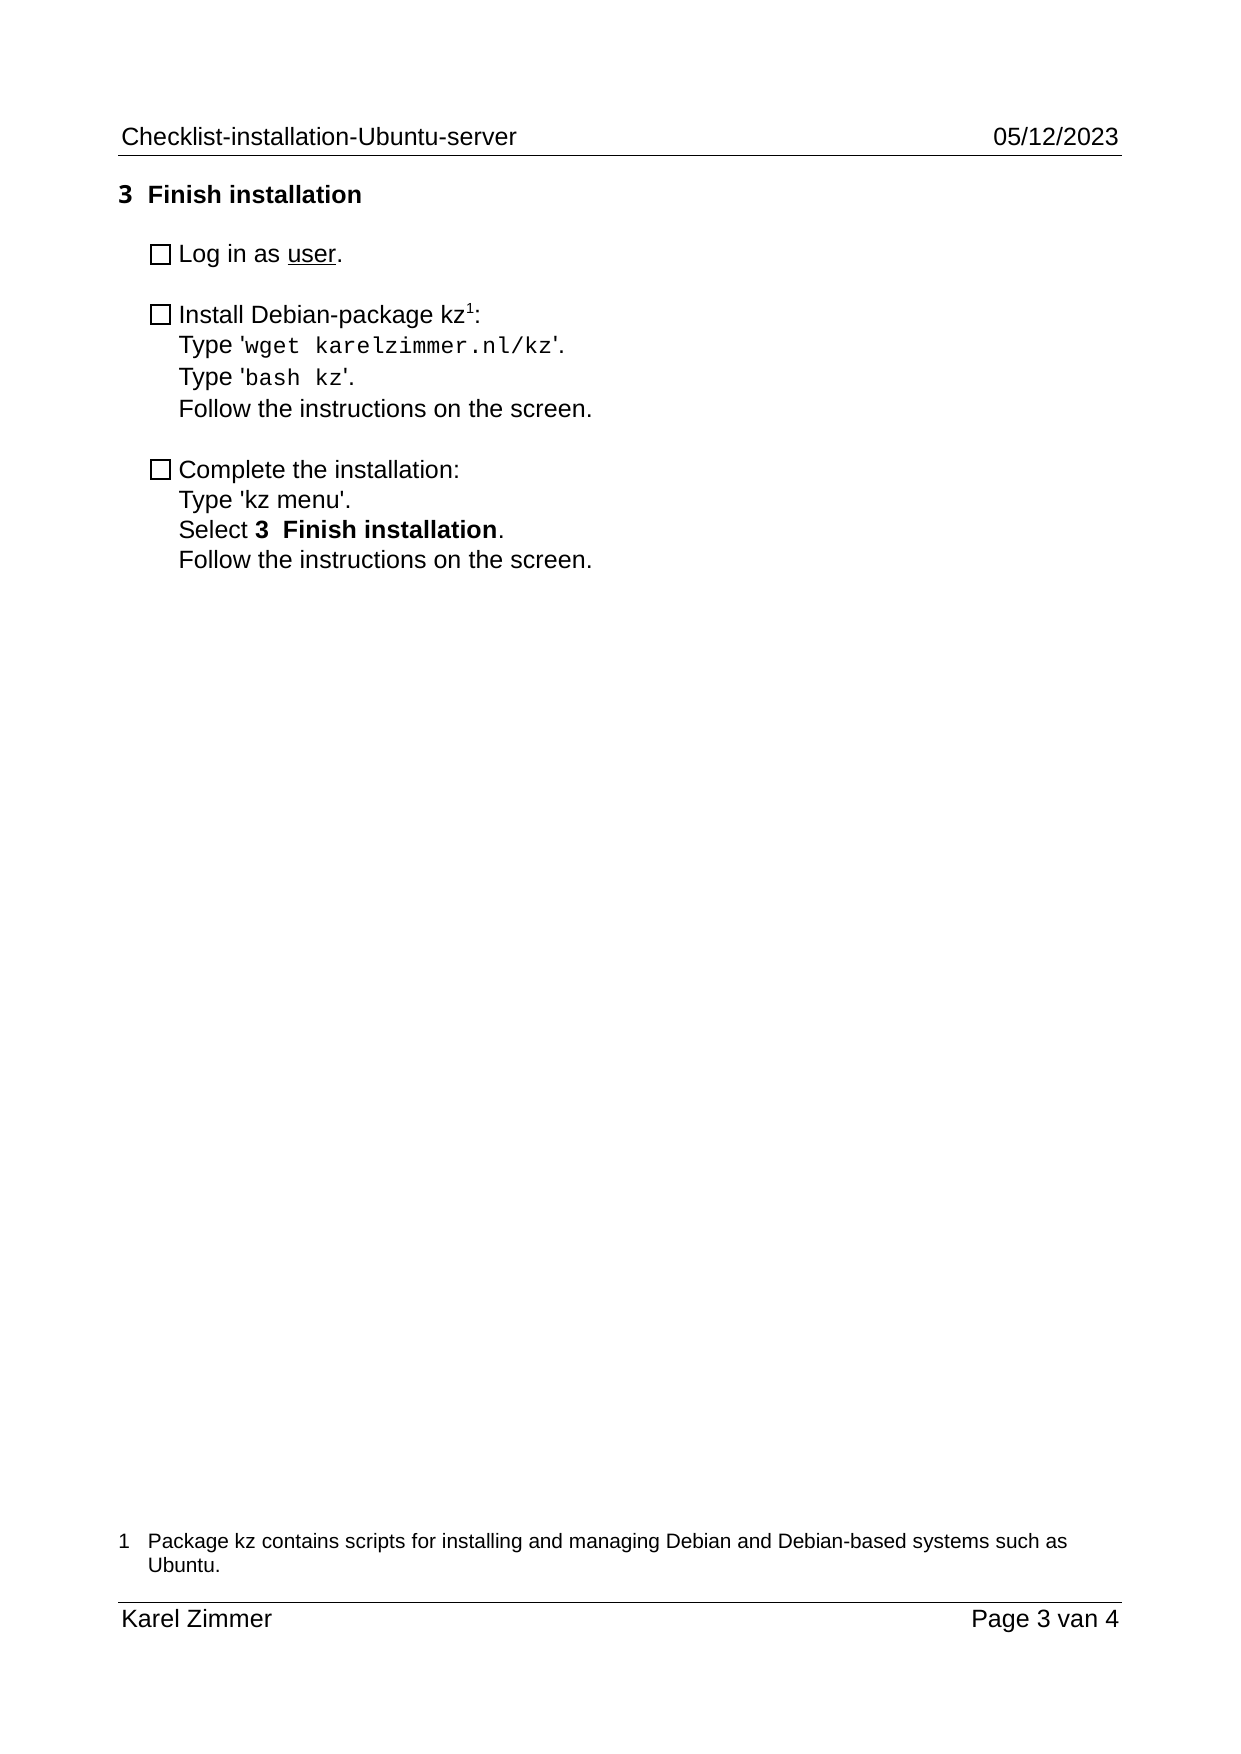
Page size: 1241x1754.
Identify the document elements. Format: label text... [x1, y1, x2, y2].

table_header [142, 239, 177, 269]
table_cell [142, 269, 177, 300]
table_cell [142, 424, 177, 454]
table_cell [177, 424, 1122, 454]
table_cell [177, 269, 1122, 300]
table_cell [118, 330, 142, 362]
table_cell [142, 362, 177, 394]
table_cell [118, 269, 142, 300]
table_cell [118, 485, 142, 515]
table_cell [118, 454, 142, 485]
list Finish installation [118, 177, 1122, 211]
table_cell Follow the instructions on the screen. [177, 545, 1122, 576]
table_cell [142, 485, 177, 515]
table_cell Select 3 Finish installation. [177, 515, 1122, 545]
table_cell [142, 300, 177, 330]
table_cell Type 'kz menu'. [177, 485, 1122, 515]
table_cell [142, 394, 177, 424]
table_cell Type 'wget karelzimmer.nl/kz'. [177, 330, 1122, 362]
table_cell Follow the instructions on the screen. [177, 394, 1122, 424]
table_cell [142, 454, 177, 485]
table_header [118, 239, 142, 269]
table_header Log in as USER. [177, 239, 1122, 269]
table_cell [118, 424, 142, 454]
table_cell [118, 300, 142, 330]
table_cell Install Debian-package kz: [177, 300, 1122, 330]
table_cell [118, 394, 142, 424]
table_cell [142, 330, 177, 362]
table_cell Complete the installation: [177, 454, 1122, 485]
table_cell [142, 515, 177, 545]
table_cell [118, 545, 142, 576]
table_cell Type 'bash kz'. [177, 362, 1122, 394]
table_cell [118, 515, 142, 545]
table_cell [142, 545, 177, 576]
table_cell [118, 362, 142, 394]
